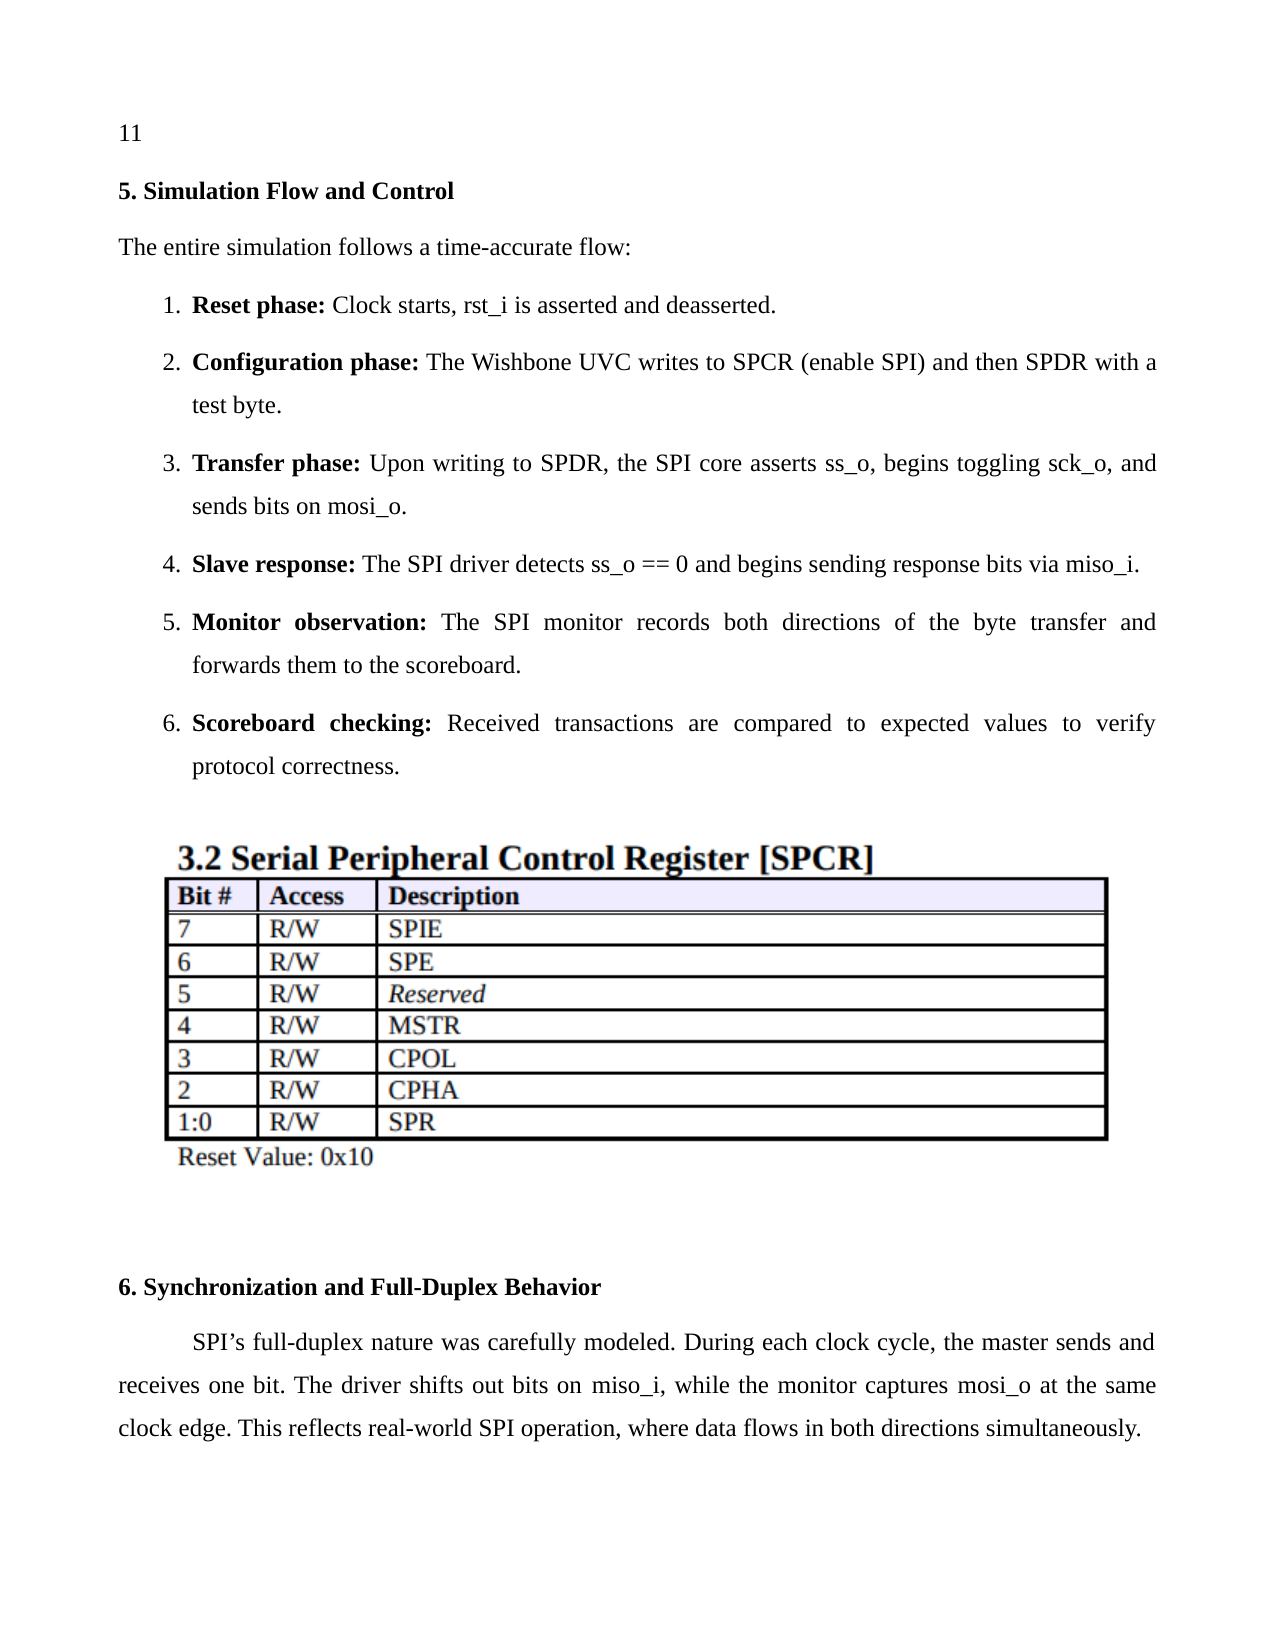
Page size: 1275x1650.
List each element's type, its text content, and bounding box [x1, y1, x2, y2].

list Scoreboard checking: Received transactions are compared to expected values to verify protocol correctness. [162, 708, 1157, 779]
list Configuration phase: The Wishbone UVC writes to SPCR (enable SPI) and then SPDR with a test byte. [162, 347, 1157, 419]
subtitle 6. Synchronization and Full-Duplex Behavior [118, 1272, 1157, 1300]
list Monitor observation: The SPI monitor records both directions of the byte transfer and forwards them to the scoreboard. [162, 607, 1157, 679]
list Reset phase: Clock starts, rst_i is asserted and deasserted. [162, 290, 1157, 318]
subtitle 5. Simulation Flow and Control [118, 176, 1157, 205]
list Slave response: The SPI driver detects ss_o == 0 and begins sending response bits via miso_i. [162, 549, 1157, 578]
list Transfer phase: Upon writing to SPDR, the SPI core asserts ss_o, begins toggling sck_o, and sends bits on mosi_o. [162, 448, 1157, 520]
text The entire simulation follows a time-accurate flow: [118, 232, 1157, 261]
picture [118, 808, 1157, 1179]
text SPI’s full-duplex nature was carefully modeled. During each clock cycle, the master sends and receives one bit. The driver shifts out bits on miso_i, while the monitor captures mosi_o at the same clock edge. This reflects real-world SPI operation, where data flows in both directions simultaneously. [118, 1327, 1157, 1442]
